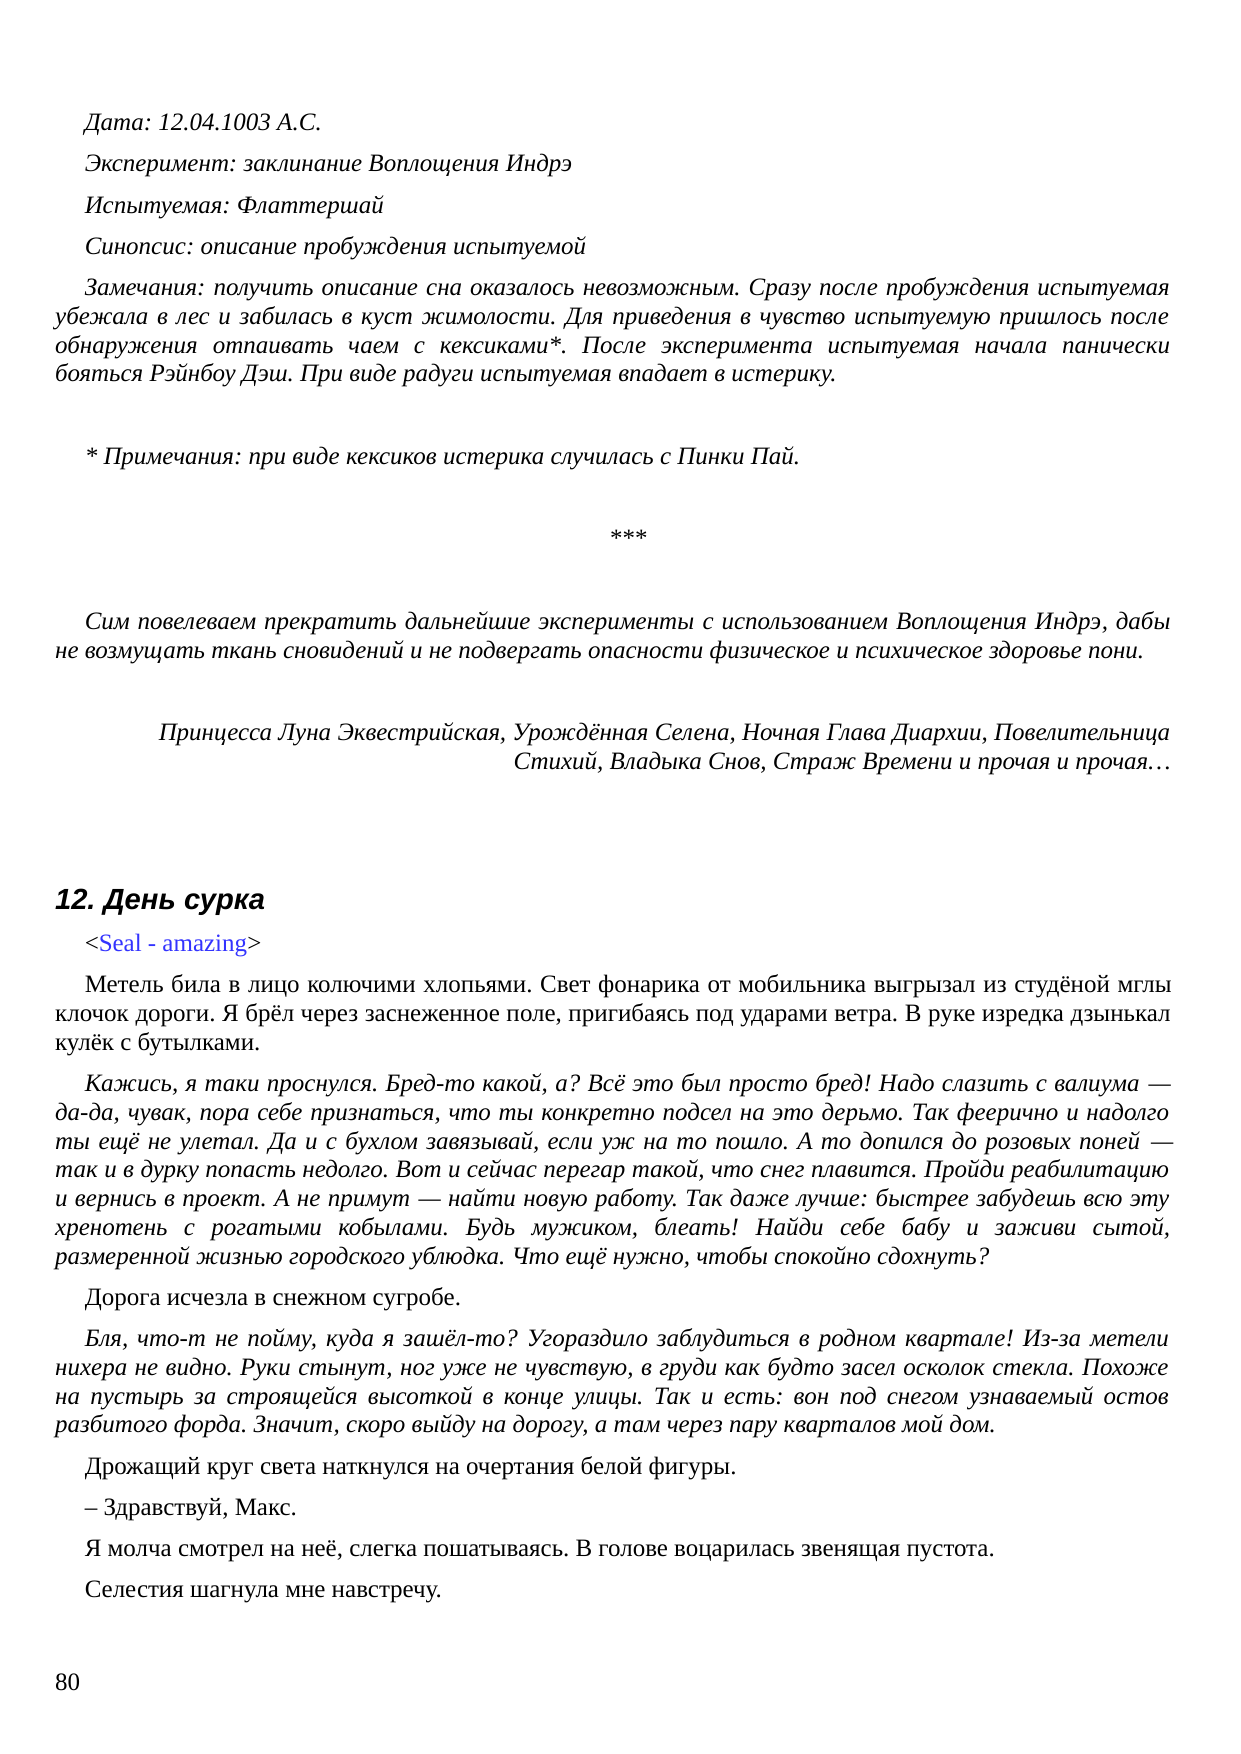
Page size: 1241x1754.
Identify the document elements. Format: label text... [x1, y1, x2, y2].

text Замечания: получить описание сна оказалось невозможным. Сразу после пробуждения испытуемая убежала в лес и забилась в куст жимолости. Для приведения в чувство испытуемую пришлось после обнаружения отпаивать чаем с кексиками*. После эксперимента испытуемая начала панически бояться Рэйнбоу Дэш. При виде радуги испытуемая впадает в истерику. [55, 272, 1173, 387]
text Дрожащий круг света наткнулся на очертания белой фигуры. [55, 1451, 1173, 1479]
text – Здравствуй, Макс. [55, 1492, 1173, 1521]
text Кажись, я таки проснулся. Бред-то какой, а? Всё это был просто бред! Надо слазить с валиума — да-да, чувак, пора себе признаться, что ты конкретно подсел на это дерьмо. Так феерично и надолго ты ещё не улетал. Да и с бухлом завязывай, если уж на то пошло. А то допился до розовых поней — так и в дурку попасть недолго. Вот и сейчас перегар такой, что снег плавится. Пройди реабилитацию и вернись в проект. А не примут — найти новую работу. Так даже лучше: быстрее забудешь всю эту хренотень с рогатыми кобылами. Будь мужиком, блеать! Найди себе бабу и заживи сытой, размеренной жизнью городского ублюдка. Что ещё нужно, чтобы спокойно сдохнуть? [55, 1068, 1173, 1269]
text Эксперимент: заклинание Воплощения Индрэ [55, 148, 1173, 177]
text Принцесса Луна Эквестрийская, Урождённая Селена, Ночная Глава Диархии, Повелительница Стихий, Владыка Снов, Страж Времени и прочая и прочая… [55, 717, 1173, 775]
text Дорога исчезла в снежном сугробе. [55, 1282, 1173, 1311]
text Синопсис: описание пробуждения испытуемой [55, 231, 1173, 260]
text Я молча смотрел на неё, слегка пошатываясь. В голове воцарилась звенящая пустота. [55, 1533, 1173, 1562]
text Сим повелеваем прекратить дальнейшие эксперименты с использованием Воплощения Индрэ, дабы не возмущать ткань сновидений и не подвергать опасности физическое и психическое здоровье пони. [55, 606, 1173, 663]
subtitle 12. День сурка [55, 882, 1173, 916]
text Дата: 12.04.1003 А.С. [55, 107, 1173, 136]
text * Примечания: при виде кексиков истерика случилась с Пинки Пай. [55, 441, 1173, 470]
text <Seal - amazing> [55, 928, 1173, 957]
text Испытуемая: Флаттершай [55, 190, 1173, 218]
text *** [55, 523, 1173, 552]
text Метель била в лицо колючими хлопьями. Свет фонарика от мобильника выгрызал из студёной мглы клочок дороги. Я брёл через заснеженное поле, пригибаясь под ударами ветра. В руке изредка дзынькал кулёк с бутылками. [55, 969, 1173, 1056]
text Селестия шагнула мне навстречу. [55, 1574, 1173, 1603]
text Бля, что-т не пойму, куда я зашёл-то? Угораздило заблудиться в родном квартале! Из-за метели нихера не видно. Руки стынут, ног уже не чувствую, в груди как будто засел осколок стекла. Похоже на пустырь за строящейся высоткой в конце улицы. Так и есть: вон под снегом узнаваемый остов разбитого форда. Значит, скоро выйду на дорогу, а там через пару кварталов мой дом. [55, 1323, 1173, 1438]
